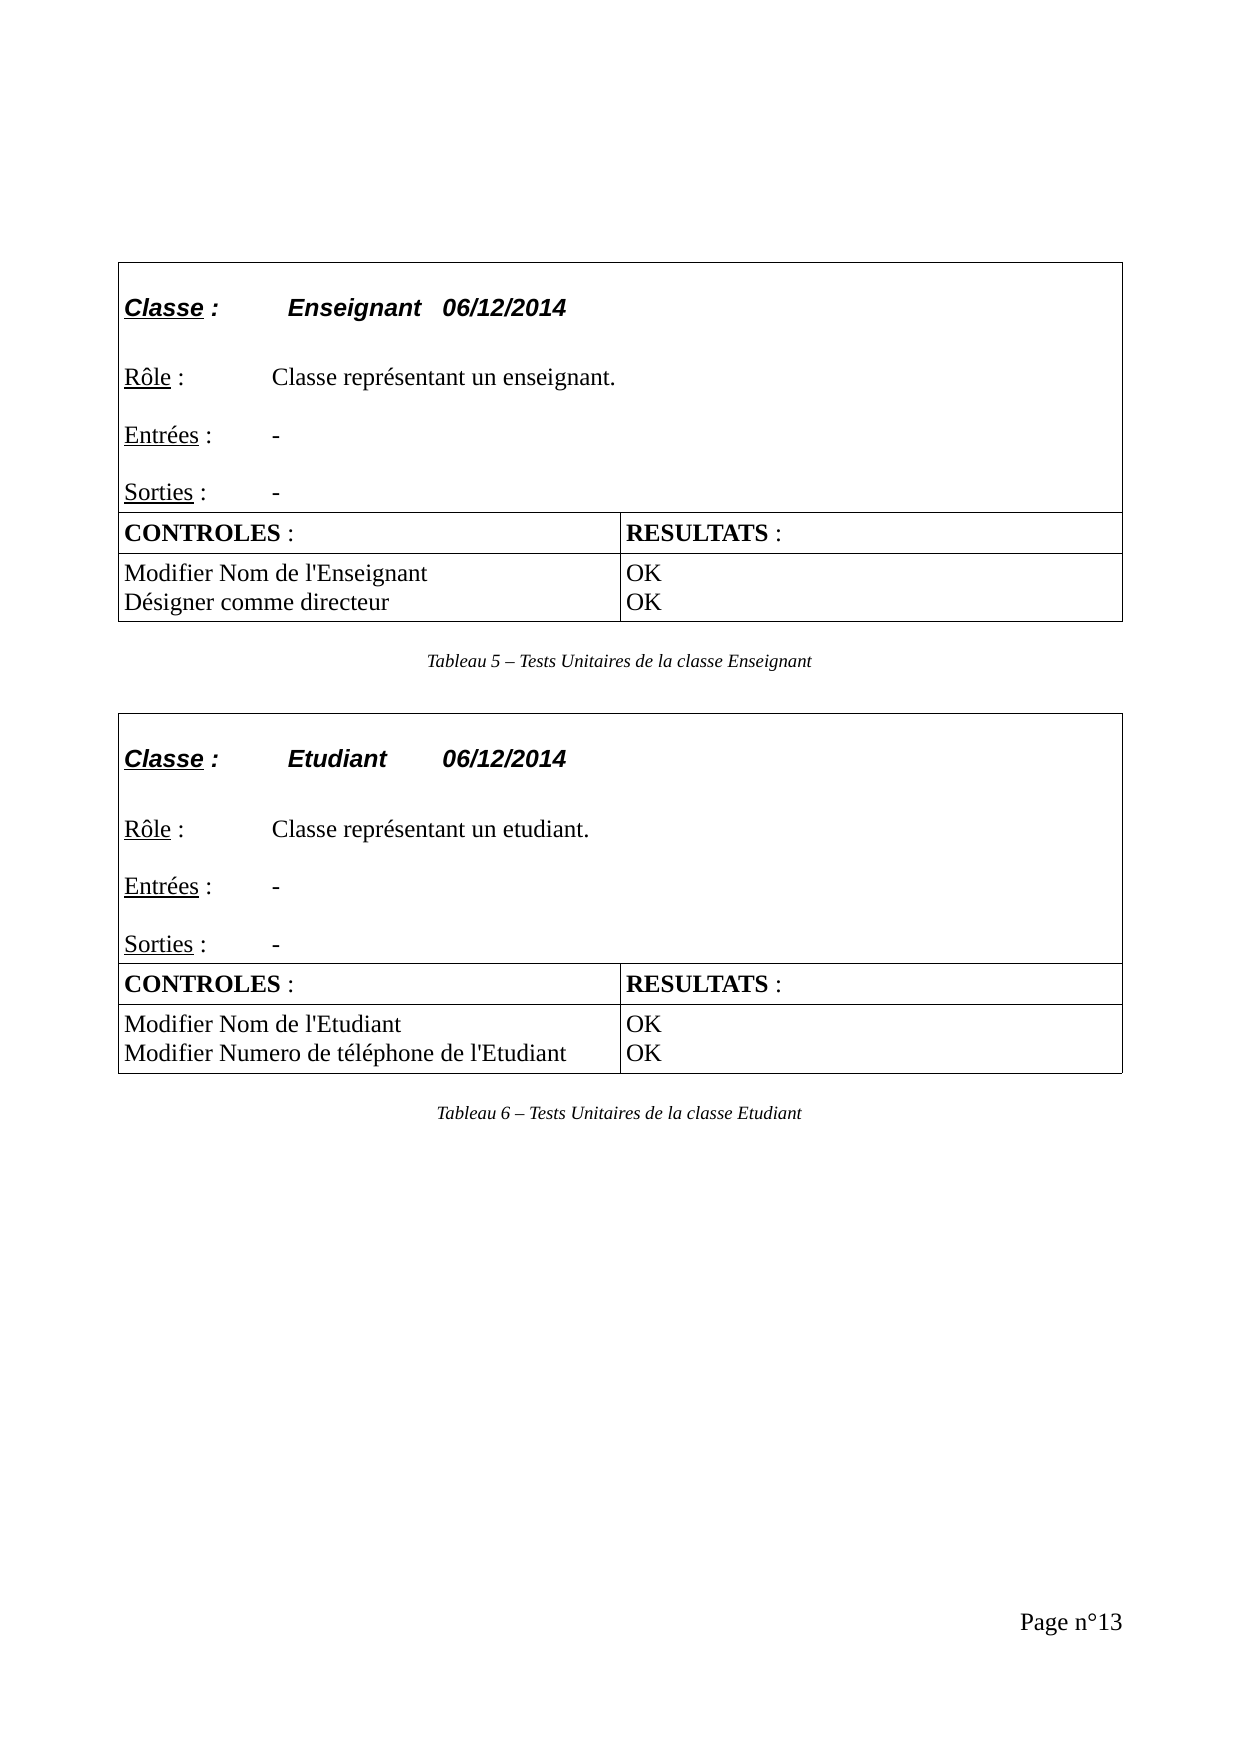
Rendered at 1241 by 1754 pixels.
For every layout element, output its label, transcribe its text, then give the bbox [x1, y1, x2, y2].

text Tableau 5 – Tests Unitaires de la classe Enseignant [118, 650, 1122, 672]
table_cell OK OK [621, 554, 1122, 621]
table_cell OK OK [621, 1005, 1122, 1073]
table_header CONTROLES : [119, 964, 620, 1004]
text Tableau 6 – Tests Unitaires de la classe Etudiant [118, 1102, 1122, 1123]
table_cell Modifier Nom de l'Etudiant Modifier Numero de téléphone de l'Etudiant [119, 1005, 620, 1073]
table_header RESULTATS : [621, 513, 1122, 552]
table_header Classe : Enseignant 06/12/2014 Rôle : Classe représentant un enseignant. Entrées : - Sorties : - [119, 263, 1122, 512]
table_cell Modifier Nom de l'Enseignant Désigner comme directeur [119, 554, 620, 621]
table_header Classe : Etudiant 06/12/2014 Rôle : Classe représentant un etudiant. Entrées : - Sorties : - [119, 714, 1122, 963]
table_header RESULTATS : [621, 964, 1122, 1004]
table_header CONTROLES : [119, 513, 620, 552]
